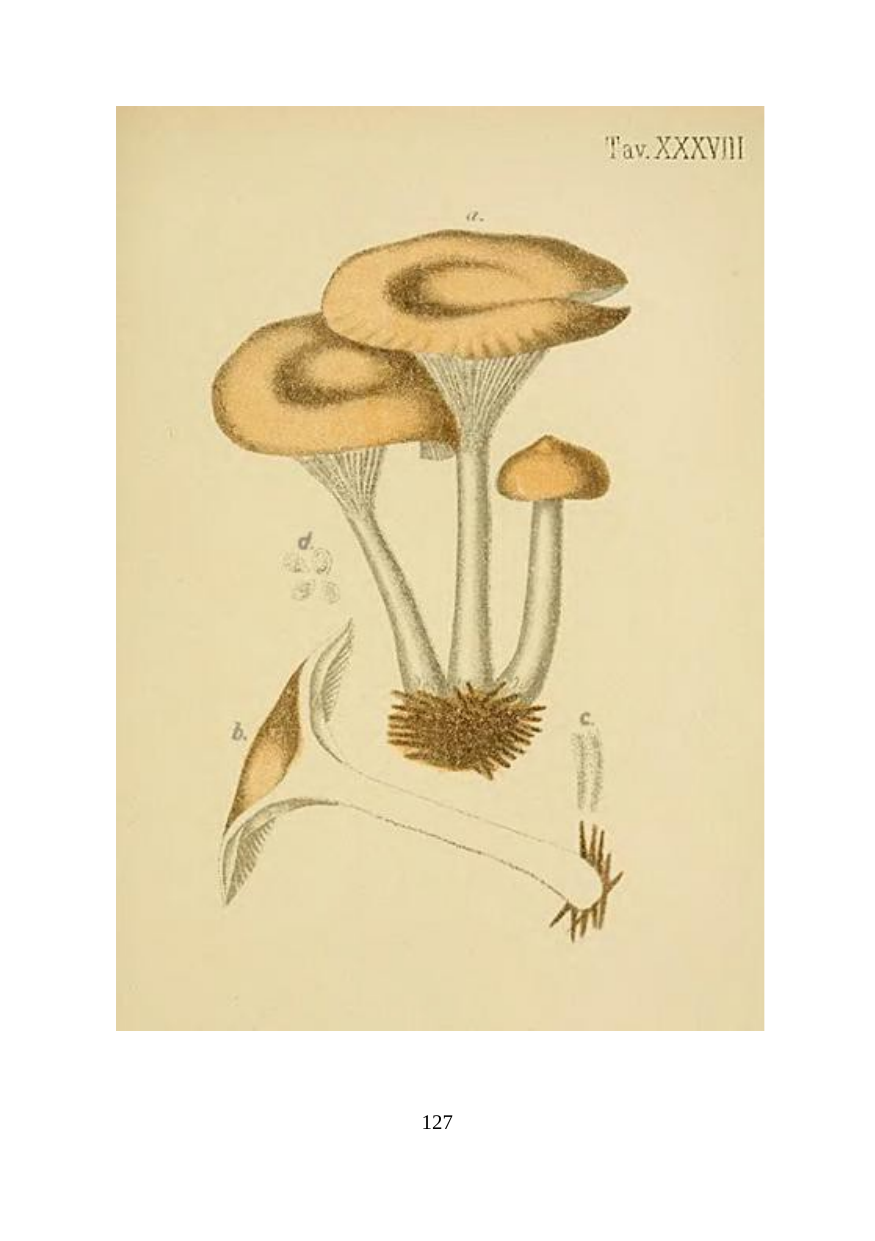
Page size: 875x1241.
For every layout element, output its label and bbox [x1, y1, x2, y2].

picture [116, 106, 765, 1031]
